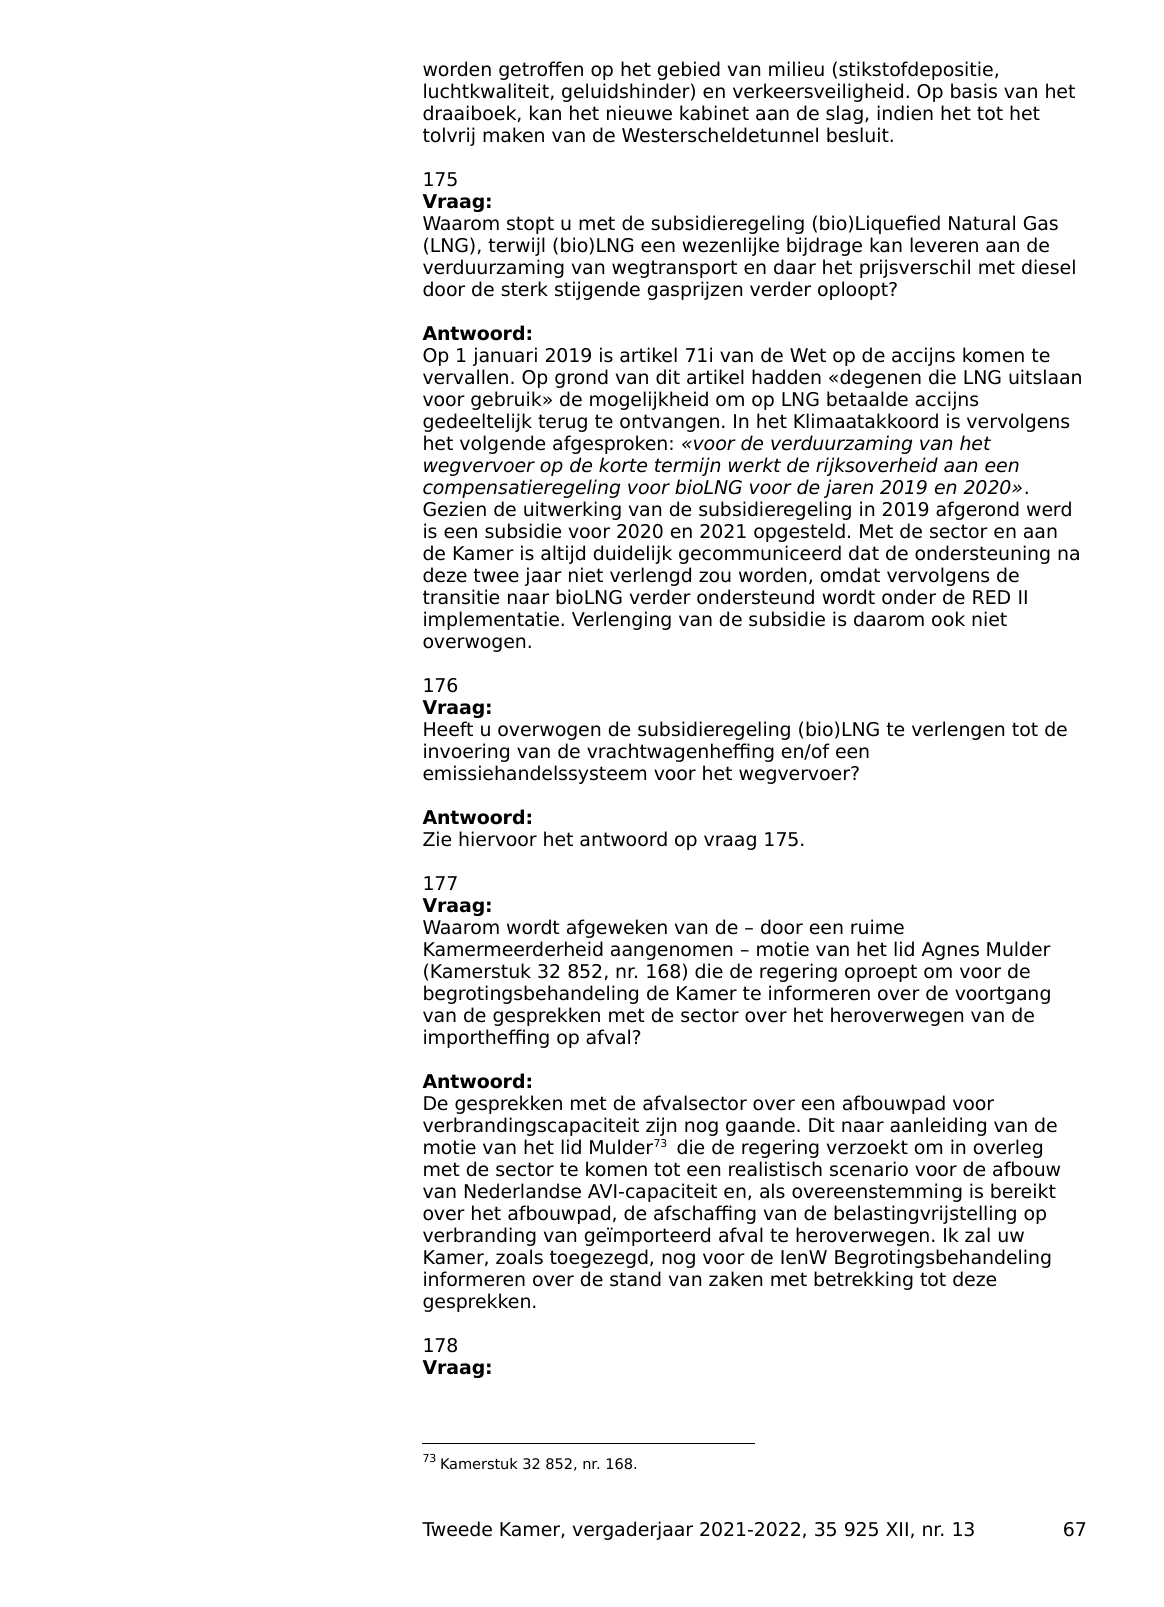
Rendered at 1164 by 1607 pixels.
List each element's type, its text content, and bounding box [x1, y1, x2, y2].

text Zie hiervoor het antwoord op vraag 175. [422, 829, 1087, 851]
text Vraag: [422, 697, 1087, 719]
text Op 1 januari 2019 is artikel 71i van de Wet op de accijns komen te vervallen. Op grond van dit artikel hadden «degenen die LNG uitslaan voor gebruik» de mogelijkheid om op LNG betaalde accijns gedeeltelijk terug te ontvangen. In het Klimaatakkoord is vervolgens het volgende afgesproken: «voor de verduurzaming van het wegvervoer op de korte termijn werkt de rijksoverheid aan een compensatieregeling voor bioLNG voor de jaren 2019 en 2020». Gezien de uitwerking van de subsidieregeling in 2019 afgerond werd is een subsidie voor 2020 en 2021 opgesteld. Met de sector en aan de Kamer is altijd duidelijk gecommuniceerd dat de ondersteuning na deze twee jaar niet verlengd zou worden, omdat vervolgens de transitie naar bioLNG verder ondersteund wordt onder de RED II implementatie. Verlenging van de subsidie is daarom ook niet overwogen. [422, 345, 1087, 653]
text 175 [422, 169, 1087, 191]
text 176 [422, 675, 1087, 697]
text Antwoord: [422, 323, 1087, 345]
text Heeft u overwogen de subsidieregeling (bio)LNG te verlengen tot de invoering van de vrachtwagenheffing en/of een emissiehandelssysteem voor het wegvervoer? [422, 719, 1087, 785]
text 178 [422, 1335, 1087, 1357]
text 177 [422, 873, 1087, 895]
text Vraag: [422, 1357, 1087, 1379]
text Waarom stopt u met de subsidieregeling (bio)Liquefied Natural Gas (LNG), terwijl (bio)LNG een wezenlijke bijdrage kan leveren aan de verduurzaming van wegtransport en daar het prijsverschil met diesel door de sterk stijgende gasprijzen verder oploopt? [422, 213, 1087, 301]
text Vraag: [422, 191, 1087, 213]
text Waarom wordt afgeweken van de – door een ruime Kamermeerderheid aangenomen – motie van het lid Agnes Mulder (Kamerstuk 32 852, nr. 168) die de regering oproept om voor de begrotingsbehandeling de Kamer te informeren over de voortgang van de gesprekken met de sector over het heroverwegen van de importheffing op afval? [422, 917, 1087, 1049]
text Kamerstuk 32 852, nr. 168. [422, 1452, 1087, 1474]
text De gesprekken met de afvalsector over een afbouwpad voor verbrandingscapaciteit zijn nog gaande. Dit naar aanleiding van de motie van het lid Mulder die de regering verzoekt om in overleg met de sector te komen tot een realistisch scenario voor de afbouw van Nederlandse AVI-capaciteit en, als overeenstemming is bereikt over het afbouwpad, de afschaffing van de belastingvrijstelling op verbranding van geïmporteerd afval te heroverwegen. Ik zal uw Kamer, zoals toegezegd, nog voor de IenW Begrotingsbehandeling informeren over de stand van zaken met betrekking tot deze gesprekken. [422, 1093, 1087, 1313]
text Vraag: [422, 895, 1087, 917]
text Antwoord: [422, 807, 1087, 829]
text Antwoord: [422, 1071, 1087, 1093]
text worden getroffen op het gebied van milieu (stikstofdepositie, luchtkwaliteit, geluidshinder) en verkeersveiligheid. Op basis van het draaiboek, kan het nieuwe kabinet aan de slag, indien het tot het tolvrij maken van de Westerscheldetunnel besluit. [422, 59, 1087, 147]
